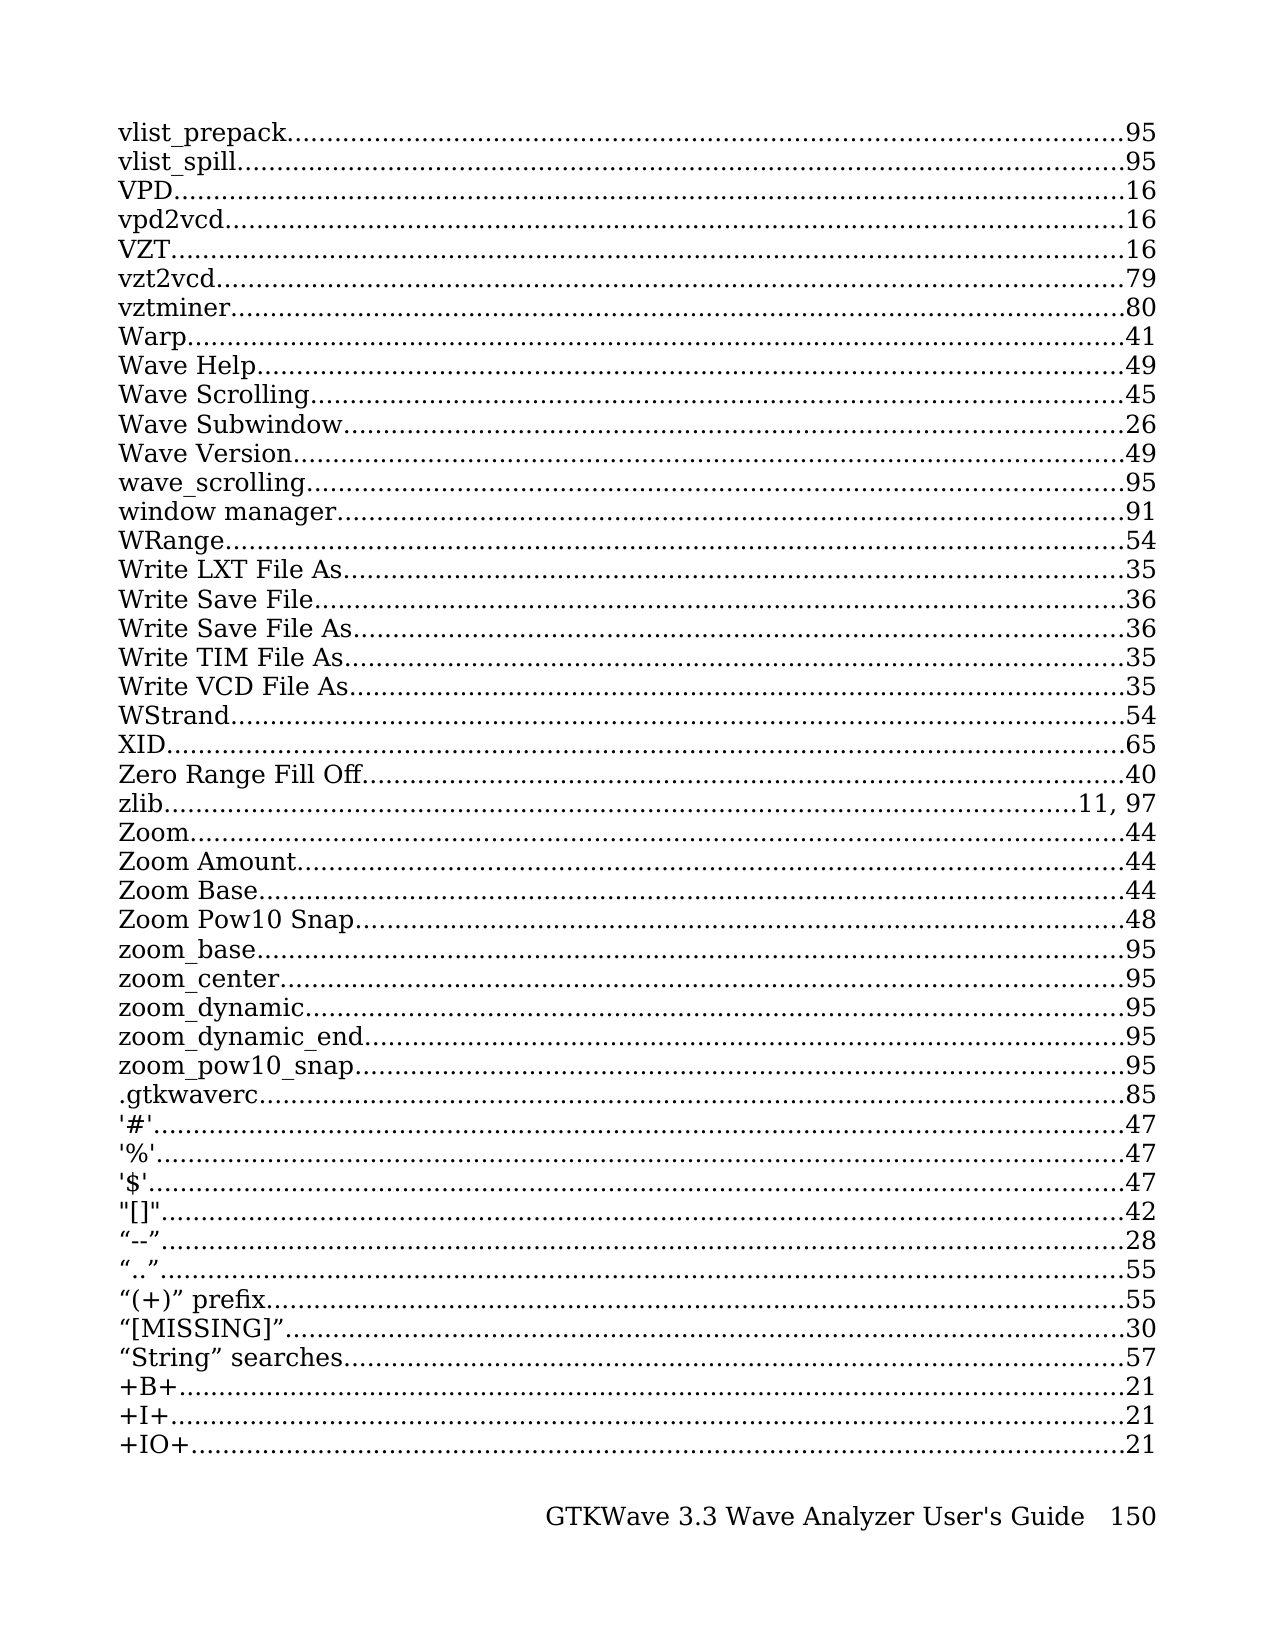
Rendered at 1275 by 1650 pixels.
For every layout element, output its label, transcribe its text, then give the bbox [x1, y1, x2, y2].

text XID 65 [118, 731, 1157, 760]
text "[]" 42 [118, 1197, 1157, 1226]
text Write LXT File As 35 [118, 556, 1157, 585]
text window manager 91 [118, 497, 1157, 526]
text Zero Range Fill Off 40 [118, 760, 1157, 789]
text Wave Help 49 [118, 351, 1157, 381]
text zoom_dynamic 95 [118, 993, 1157, 1022]
text '%' 47 [118, 1139, 1157, 1168]
text “(+)” prefix 55 [118, 1285, 1157, 1314]
text Zoom Base 44 [118, 876, 1157, 906]
text zoom_pow10_snap 95 [118, 1051, 1157, 1081]
text zoom_dynamic_end 95 [118, 1022, 1157, 1051]
text Zoom 44 [118, 818, 1157, 847]
text +B+ 21 [118, 1372, 1157, 1401]
text Write Save File 36 [118, 585, 1157, 614]
text '#' 47 [118, 1110, 1157, 1139]
text vlist_prepack 95 [118, 118, 1157, 147]
text Wave Subwindow 26 [118, 410, 1157, 439]
text vztminer 80 [118, 293, 1157, 322]
text +I+ 21 [118, 1401, 1157, 1431]
text vpd2vcd 16 [118, 206, 1157, 235]
text vlist_spill 95 [118, 147, 1157, 176]
text VPD 16 [118, 176, 1157, 206]
text Wave Scrolling 45 [118, 381, 1157, 410]
text '$' 47 [118, 1168, 1157, 1197]
text “String” searches 57 [118, 1343, 1157, 1372]
text Write Save File As 36 [118, 614, 1157, 643]
text “--” 28 [118, 1226, 1157, 1256]
text Warp 41 [118, 322, 1157, 351]
text Wave Version 49 [118, 439, 1157, 468]
text “..” 55 [118, 1256, 1157, 1285]
text WStrand 54 [118, 701, 1157, 731]
text WRange 54 [118, 526, 1157, 556]
text .gtkwaverc 85 [118, 1081, 1157, 1110]
text +IO+ 21 [118, 1431, 1157, 1460]
text Write VCD File As 35 [118, 672, 1157, 701]
text VZT 16 [118, 235, 1157, 264]
text zoom_base 95 [118, 935, 1157, 964]
text Zoom Pow10 Snap 48 [118, 906, 1157, 935]
text Write TIM File As 35 [118, 643, 1157, 672]
text zoom_center 95 [118, 964, 1157, 993]
text vzt2vcd 79 [118, 264, 1157, 293]
text zlib 11, 97 [118, 789, 1157, 818]
text “[MISSING]” 30 [118, 1314, 1157, 1343]
text Zoom Amount 44 [118, 847, 1157, 876]
text wave_scrolling 95 [118, 468, 1157, 497]
